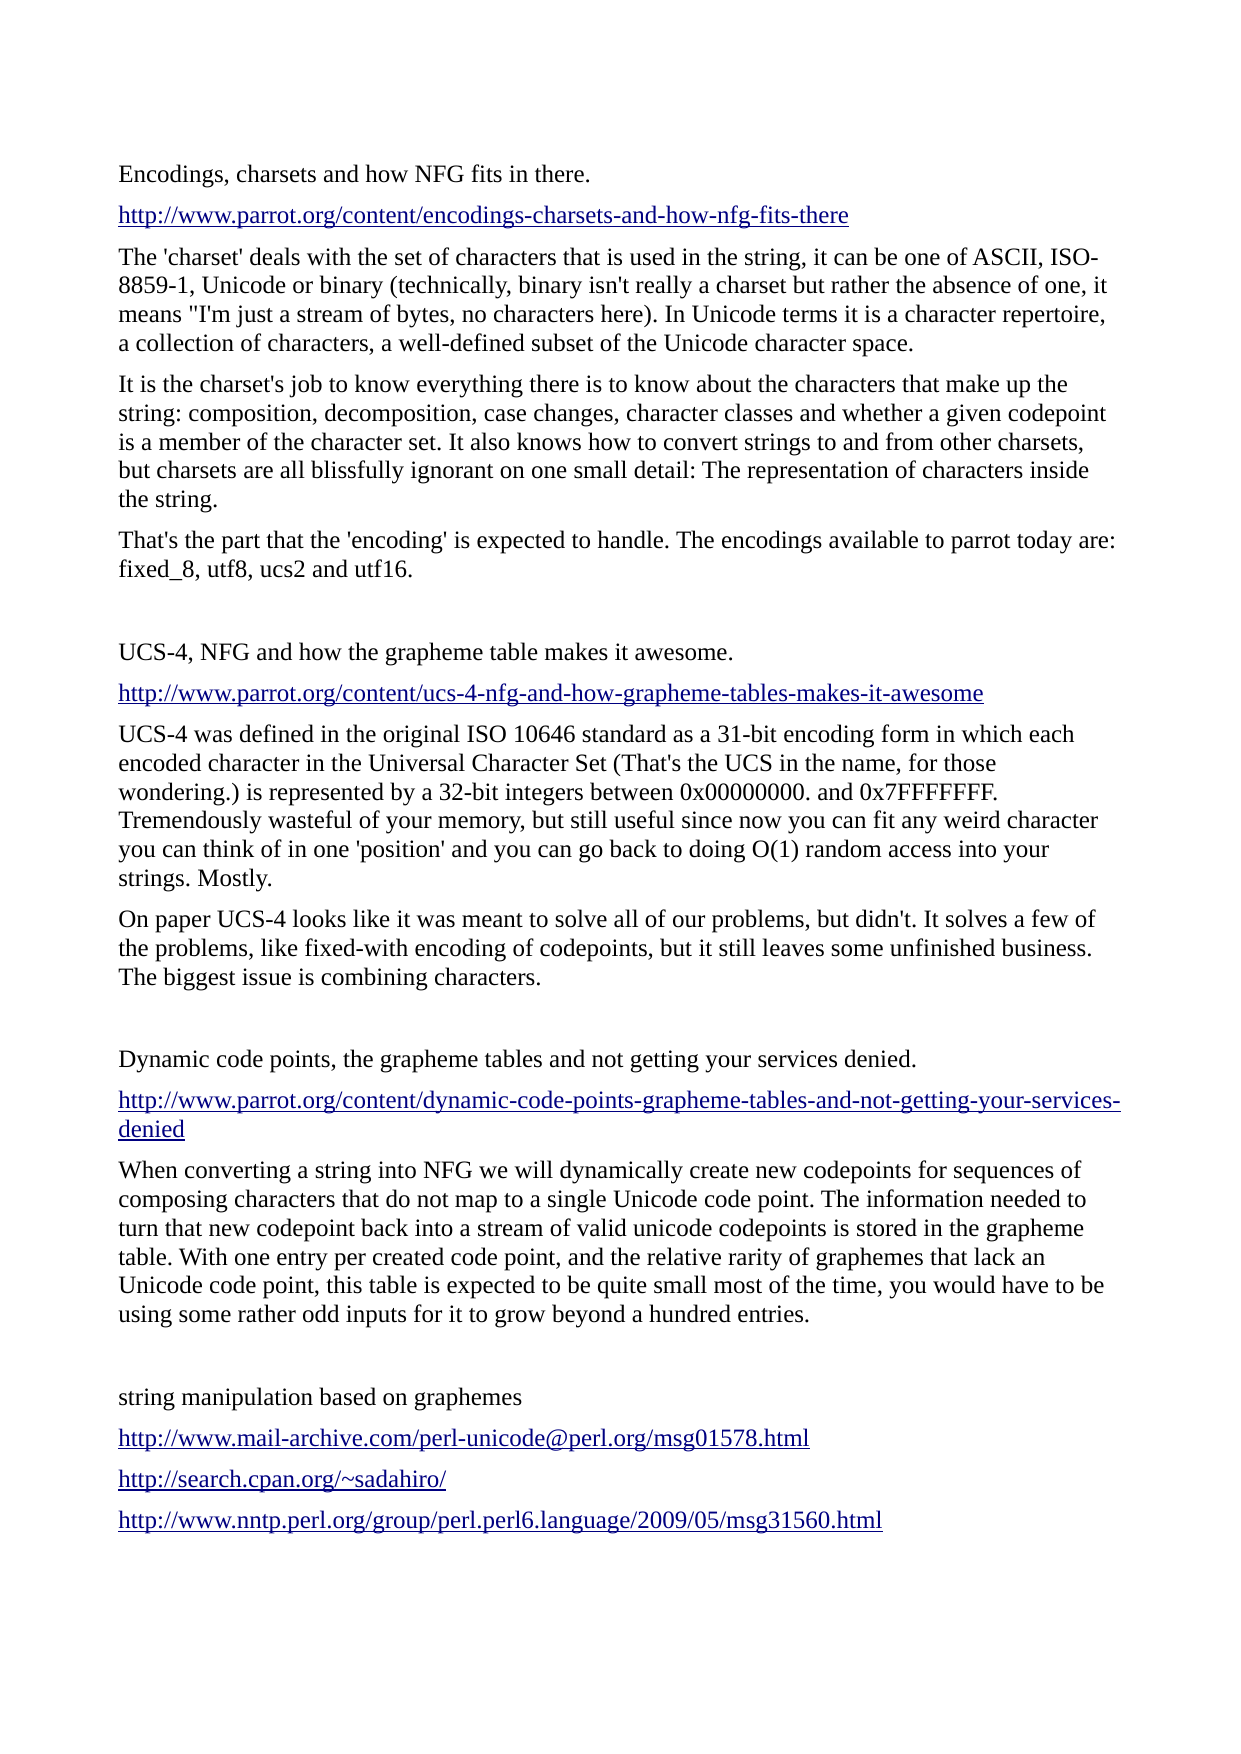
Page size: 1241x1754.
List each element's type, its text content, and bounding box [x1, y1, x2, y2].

text http://www.nntp.perl.org/group/perl.perl6.language/2009/05/msg31560.html [118, 1506, 1122, 1534]
text http://www.parrot.org/content/encodings-charsets-and-how-nfg-fits-there [118, 201, 1122, 229]
text Encodings, charsets and how NFG fits in there. [118, 159, 1122, 188]
text Dynamic code points, the grapheme tables and not getting your services denied. [118, 1044, 1122, 1073]
text http://www.mail-archive.com/perl-unicode@perl.org/msg01578.html [118, 1423, 1122, 1452]
text When converting a string into NFG we will dynamically create new codepoints for sequences of composing characters that do not map to a single Unicode code point. The information needed to turn that new codepoint back into a stream of valid unicode codepoints is stored in the grapheme table. With one entry per created code point, and the relative rarity of graphemes that lack an Unicode code point, this table is expected to be quite small most of the time, you would have to be using some rather odd inputs for it to grow beyond a hundred entries. [118, 1156, 1122, 1328]
text The 'charset' deals with the set of characters that is used in the string, it can be one of ASCII, ISO-8859-1, Unicode or binary (technically, binary isn't really a charset but rather the absence of one, it means "I'm just a stream of bytes, no characters here). In Unicode terms it is a character repertoire, a collection of characters, a well-defined subset of the Unicode character space. [118, 242, 1122, 357]
text It is the charset's job to know everything there is to know about the characters that make up the string: composition, decomposition, case changes, character classes and whether a given codepoint is a member of the character set. It also knows how to convert strings to and from other charsets, but charsets are all blissfully ignorant on one small detail: The representation of characters inside the string. [118, 369, 1122, 513]
text On paper UCS-4 looks like it was meant to solve all of our problems, but didn't. It solves a few of the problems, like fixed-with encoding of codepoints, but it still leaves some unfinished business. The biggest issue is combining characters. [118, 904, 1122, 991]
text http://search.cpan.org/~sadahiro/ [118, 1464, 1122, 1493]
text UCS-4 was defined in the original ISO 10646 standard as a 31-bit encoding form in which each encoded character in the Universal Character Set (That's the UCS in the name, for those wondering.) is represented by a 32-bit integers between 0x00000000. and 0x7FFFFFFF. Tremendously wasteful of your memory, but still useful since now you can fit any weird character you can think of in one 'position' and you can go back to doing O(1) random access into your strings. Mostly. [118, 719, 1122, 892]
text string manipulation based on graphemes [118, 1382, 1122, 1411]
text That's the part that the 'encoding' is expected to handle. The encodings available to parrot today are: fixed_8, utf8, ucs2 and utf16. [118, 526, 1122, 583]
text http://www.parrot.org/content/ucs-4-nfg-and-how-grapheme-tables-makes-it-awesome [118, 678, 1122, 707]
text http://www.parrot.org/content/dynamic-code-points-grapheme-tables-and-not-getting-your-services-denied [118, 1086, 1122, 1143]
text UCS-4, NFG and how the grapheme table makes it awesome. [118, 637, 1122, 666]
